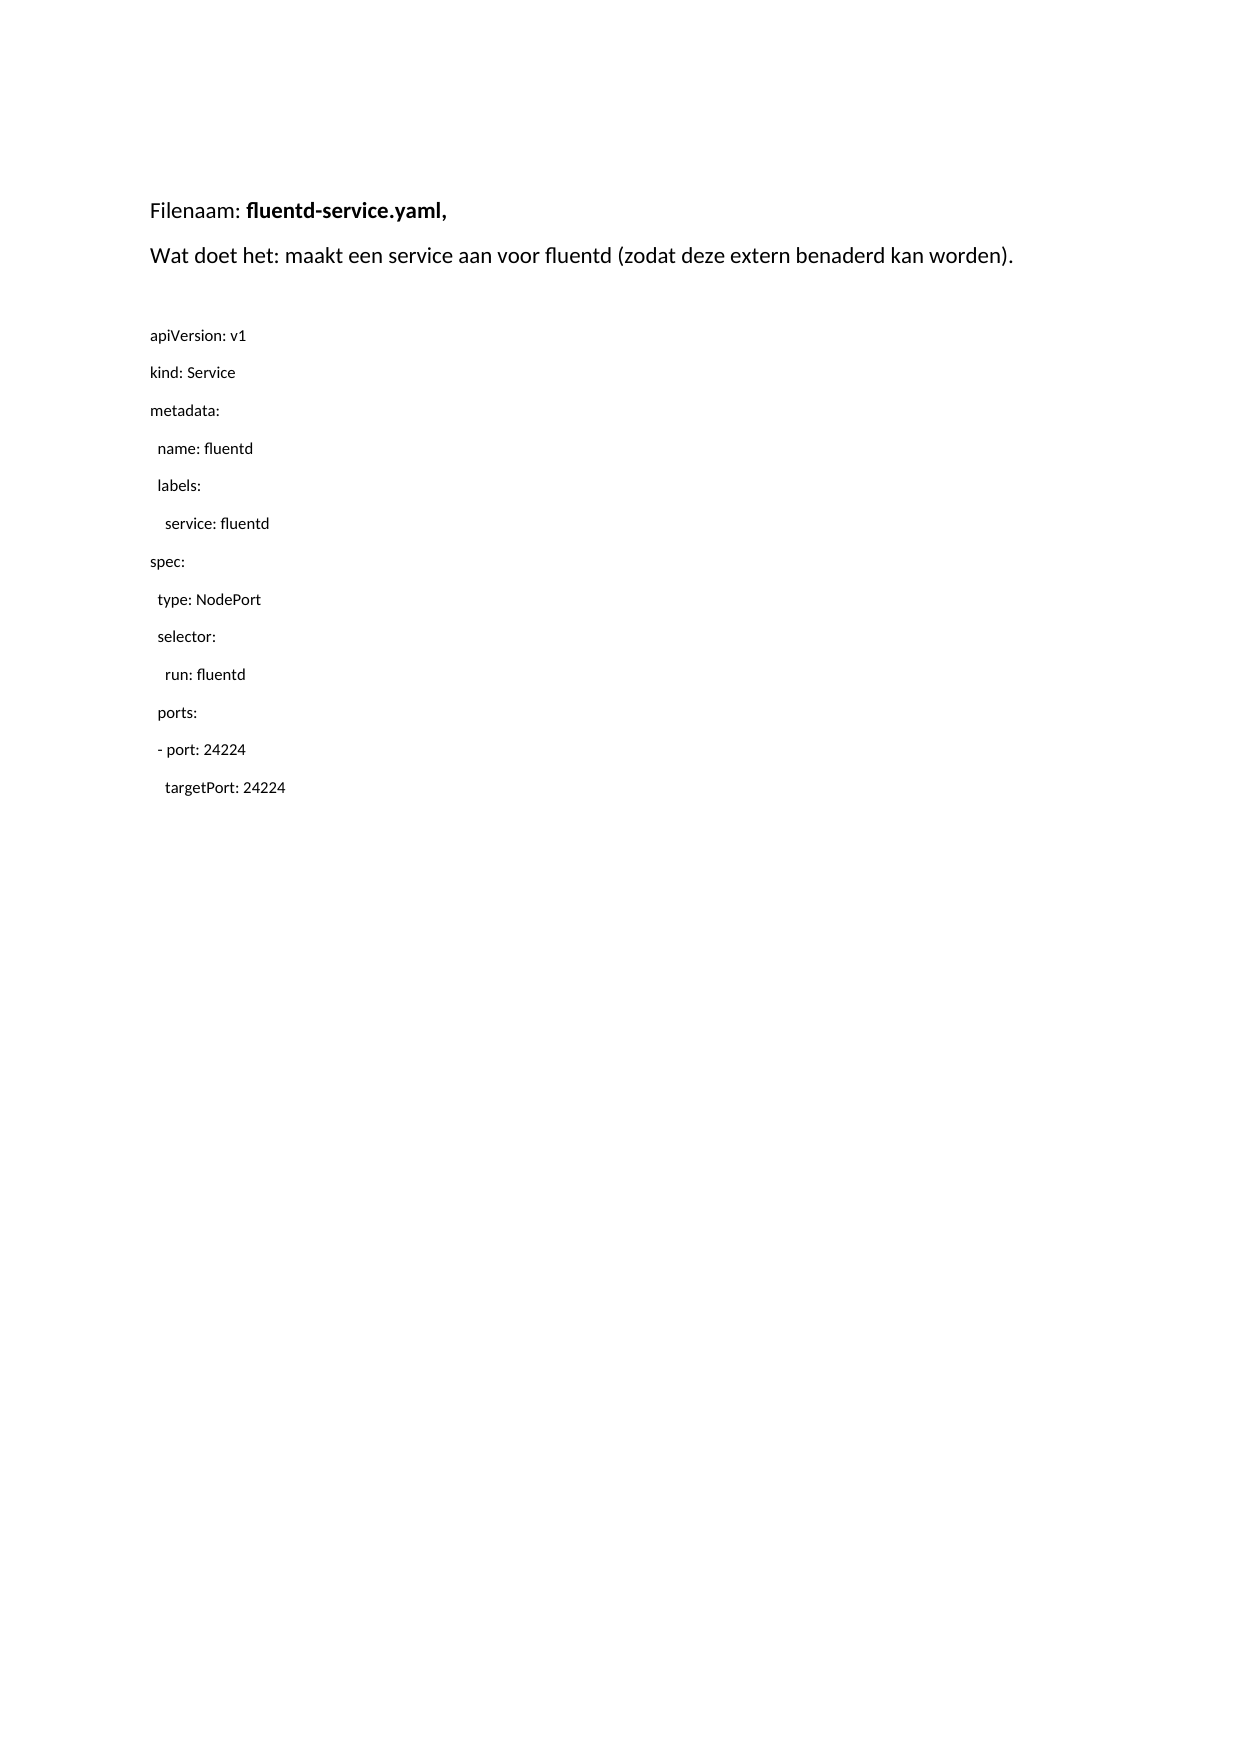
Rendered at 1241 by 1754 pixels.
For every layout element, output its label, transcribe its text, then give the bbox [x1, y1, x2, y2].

text - port: 24224 [150, 740, 1090, 760]
text Filenaam: fluentd-service.yaml, [150, 196, 1090, 224]
text spec: [150, 551, 1090, 571]
text metadata: [150, 400, 1090, 421]
text kind: Service [150, 363, 1090, 383]
text selector: [150, 627, 1090, 647]
text targetPort: 24224 [150, 777, 1090, 798]
text service: fluentd [150, 513, 1090, 534]
text type: NodePort [150, 589, 1090, 609]
text apiVersion: v1 [150, 325, 1090, 345]
text Wat doet het: maakt een service aan voor fluentd (zodat deze extern benaderd kan worden). [150, 241, 1090, 269]
text run: fluentd [150, 664, 1090, 684]
text labels: [150, 476, 1090, 496]
text name: fluentd [150, 438, 1090, 458]
text ports: [150, 702, 1090, 722]
